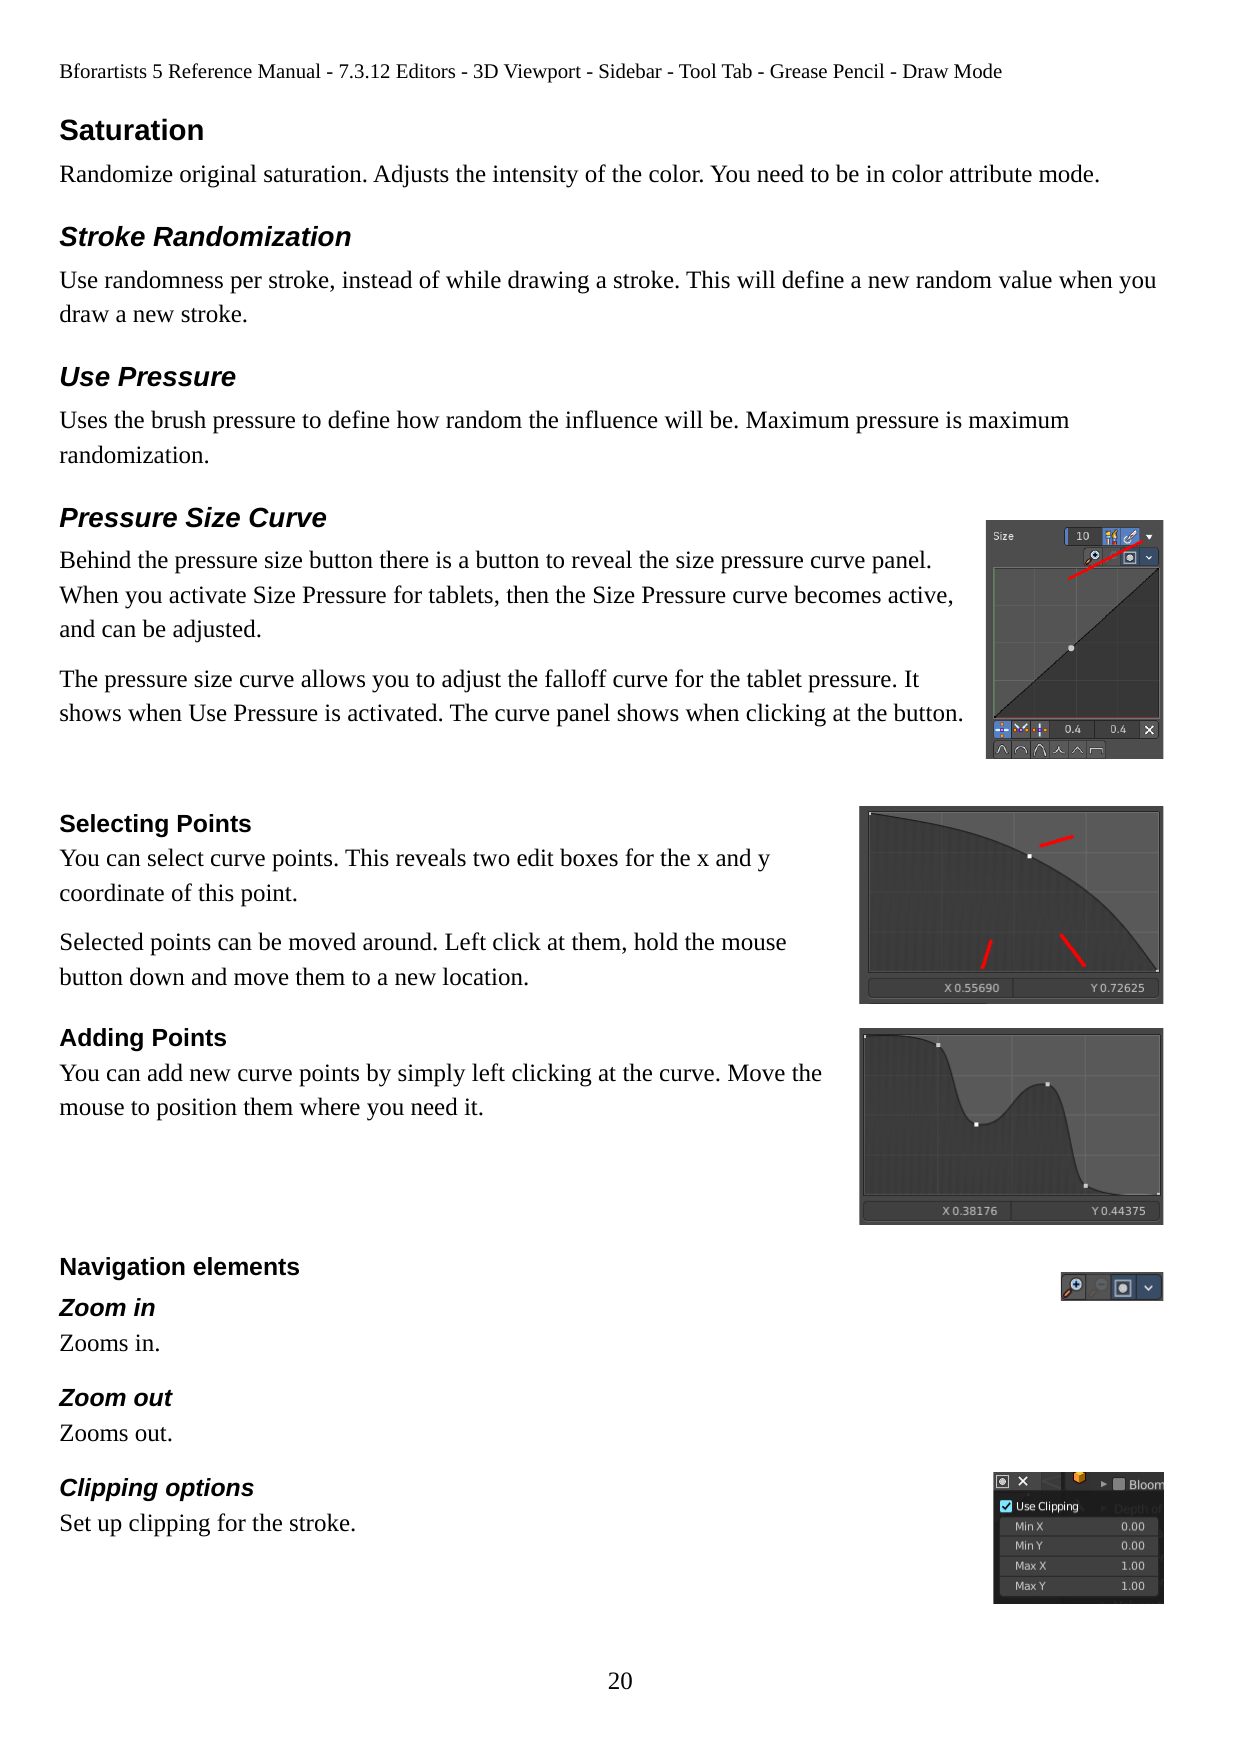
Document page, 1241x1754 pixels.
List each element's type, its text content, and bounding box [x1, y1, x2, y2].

subtitle Zoom out [59, 1383, 1181, 1412]
subtitle Zoom in [59, 1293, 1181, 1322]
subtitle Saturation [59, 113, 1181, 146]
picture [859, 806, 1164, 1004]
text You can add new curve points by simply left clicking at the curve. Move the mouse to position them where you need it. [59, 1058, 859, 1121]
text Behind the pressure size button there is a button to reveal the size pressure curve panel. When you activate Size Pressure for tablets, then the Size Pressure curve becomes active, and can be adjusted. [59, 546, 985, 643]
subtitle [1164, 1473, 1181, 1502]
text Randomize original saturation. Adjusts the intensity of the color. You need to be in color attribute mode. [59, 159, 1181, 188]
picture [859, 1028, 1164, 1225]
subtitle [1164, 809, 1181, 837]
picture [993, 1472, 1164, 1604]
subtitle Use Pressure [59, 361, 1181, 393]
text Zooms in. [59, 1328, 1181, 1357]
subtitle Selecting Points [59, 809, 859, 837]
picture [985, 520, 1164, 759]
picture [1060, 1272, 1164, 1301]
text Set up clipping for the stroke. [59, 1508, 993, 1537]
subtitle Clipping options [59, 1473, 993, 1502]
subtitle Navigation elements [59, 1252, 1181, 1281]
text Use randomness per stroke, instead of while drawing a stroke. This will define a new random value when you draw a new stroke. [59, 265, 1181, 328]
subtitle Adding Points [59, 1023, 1181, 1052]
text Selected points can be moved around. Left click at them, hold the mouse button down and move them to a new location. [59, 927, 859, 990]
text Zooms out. [59, 1418, 1181, 1447]
text The pressure size curve allows you to adjust the falloff curve for the tablet pressure. It shows when Use Pressure is activated. The curve panel shows when clicking at the button. [59, 664, 985, 727]
subtitle Stroke Randomization [59, 220, 1181, 252]
subtitle Pressure Size Curve [59, 501, 1181, 533]
text You can select curve points. This reveals two edit boxes for the x and y coordinate of this point. [59, 843, 859, 907]
text Uses the brush pressure to define how random the influence will be. Maximum pressure is maximum randomization. [59, 405, 1181, 468]
